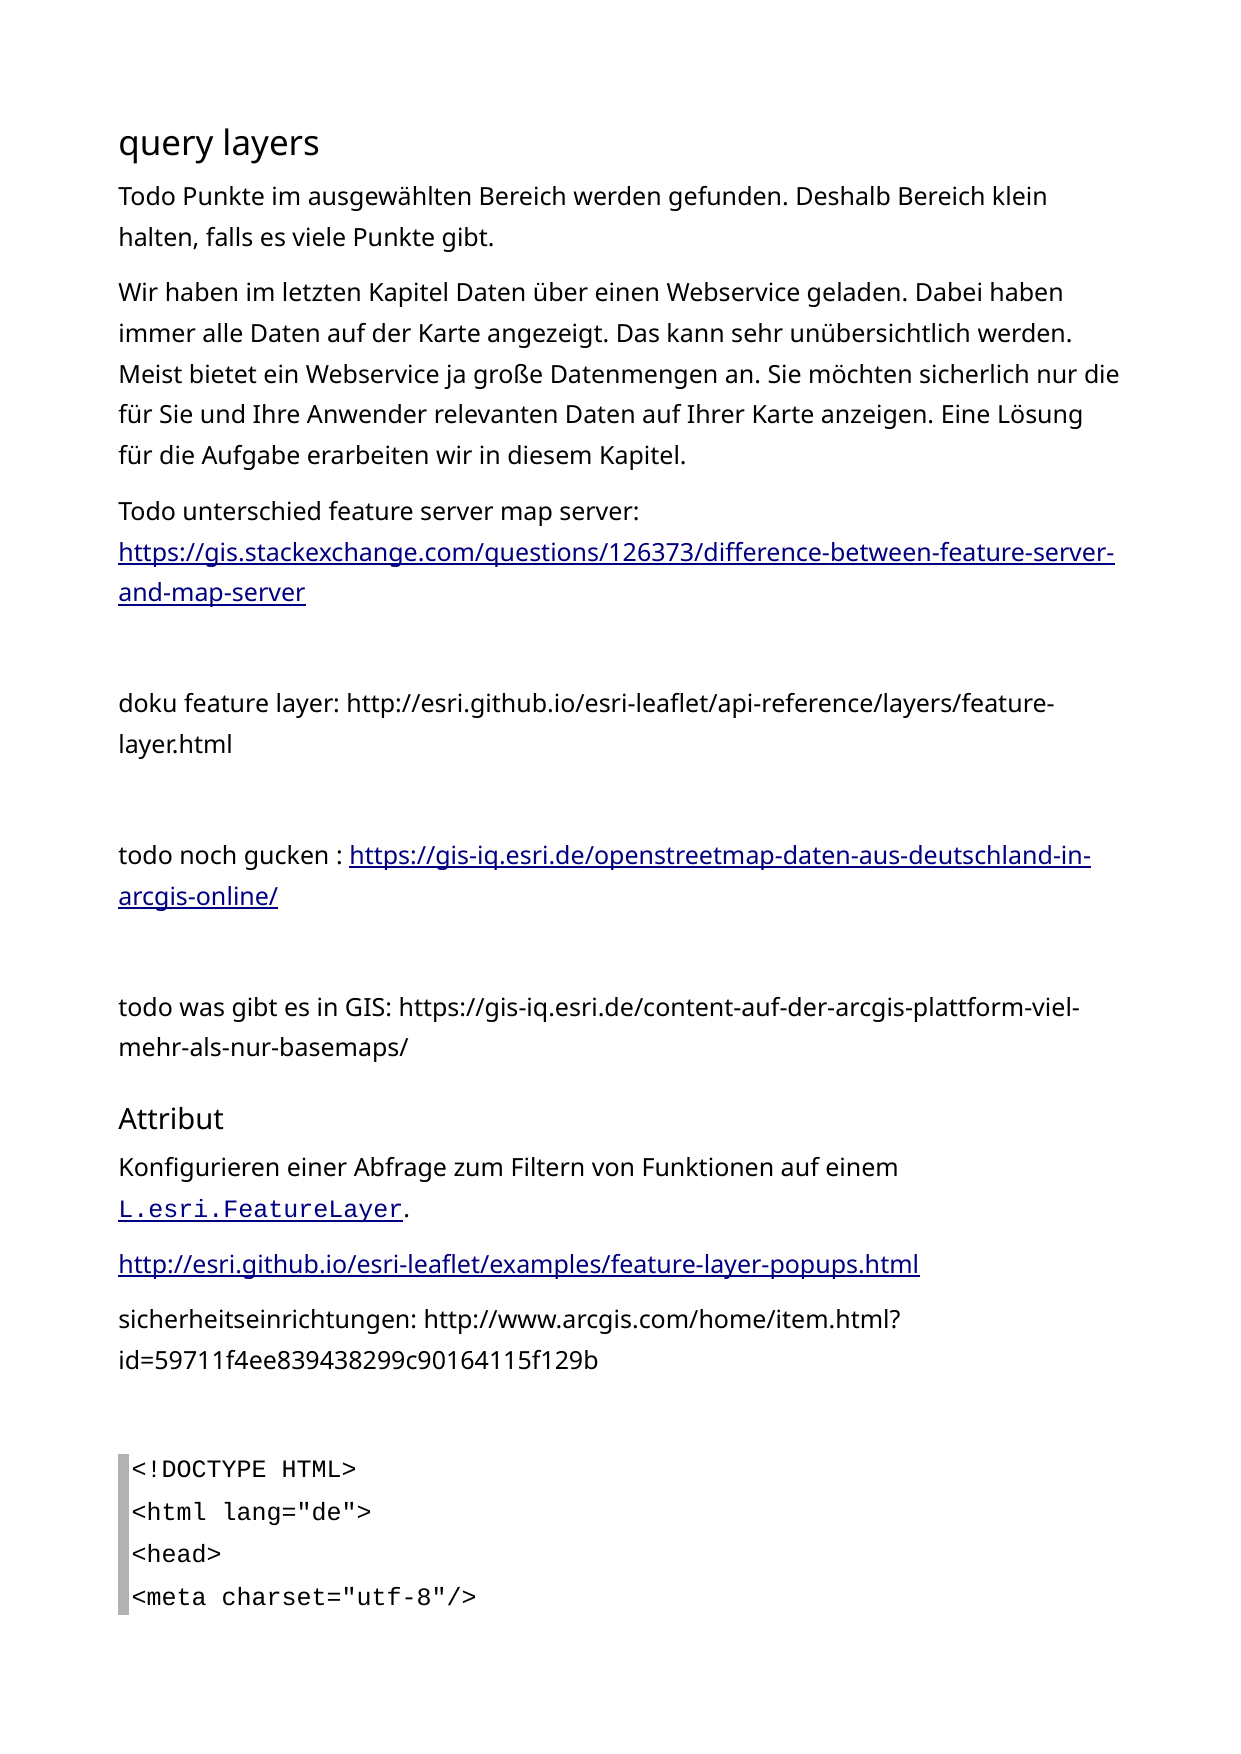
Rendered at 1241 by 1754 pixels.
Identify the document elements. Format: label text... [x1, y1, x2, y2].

text <!DOCTYPE HTML> [129, 1454, 1122, 1485]
text <html lang="de"> [129, 1496, 1122, 1527]
text sicherheitseinrichtungen: http://www.arcgis.com/home/item.html?id=59711f4ee839438299c90164115f129b [118, 1302, 1122, 1377]
text http://esri.github.io/esri-leaflet/examples/feature-layer-popups.html [118, 1247, 1122, 1281]
text todo was gibt es in GIS: https://gis-iq.esri.de/content-auf-der-arcgis-plattform-viel-mehr-als-nur-basemaps/ [118, 989, 1122, 1064]
text todo noch gucken : https://gis-iq.esri.de/openstreetmap-daten-aus-deutschland-in-arcgis-online/ [118, 837, 1122, 912]
subtitle Attribut [118, 1098, 1122, 1138]
text <meta charset="utf-8"/> [129, 1581, 1122, 1615]
text <head> [129, 1539, 1122, 1570]
text Todo unterschied feature server map server: https://gis.stackexchange.com/questions/126373/difference-between-feature-server-and-map-server [118, 493, 1122, 609]
text Wir haben im letzten Kapitel Daten über einen Webservice geladen. Dabei haben immer alle Daten auf der Karte angezeigt. Das kann sehr unübersichtlich werden. Meist bietet ein Webservice ja große Datenmengen an. Sie möchten sicherlich nur die für Sie und Ihre Anwender relevanten Daten auf Ihrer Karte anzeigen. Eine Lösung für die Aufgabe erarbeiten wir in diesem Kapitel. [118, 274, 1122, 472]
subtitle query layers [118, 118, 1122, 166]
text doku feature layer: http://esri.github.io/esri-leaflet/api-reference/layers/feature-layer.html [118, 686, 1122, 761]
text Konfigurieren einer Abfrage zum Filtern von Funktionen auf einem L.esri.FeatureLayer. [118, 1150, 1122, 1225]
text Todo Punkte im ausgewählten Bereich werden gefunden. Deshalb Bereich klein halten, falls es viele Punkte gibt. [118, 178, 1122, 253]
